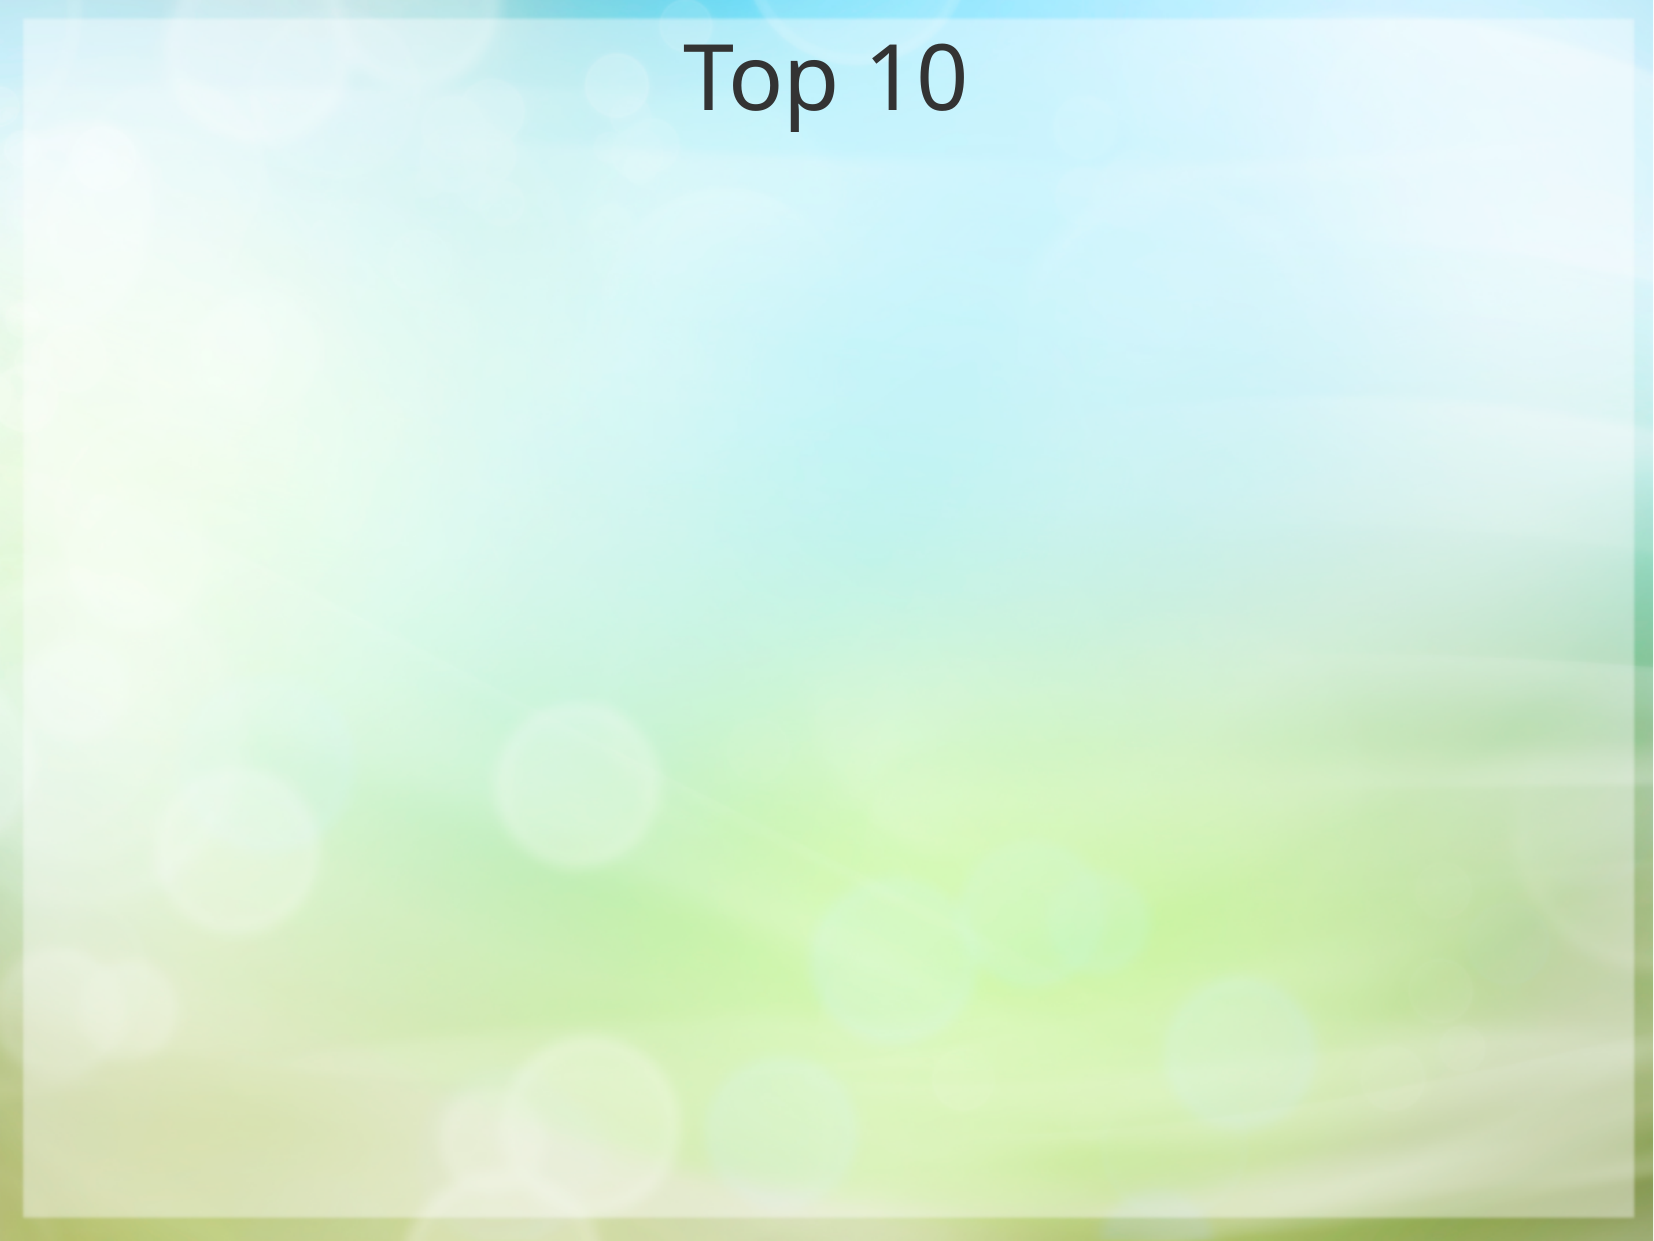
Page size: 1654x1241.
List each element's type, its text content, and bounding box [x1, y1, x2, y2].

picture [0, 0, 1654, 1241]
title Top 10 [82, 0, 1571, 151]
